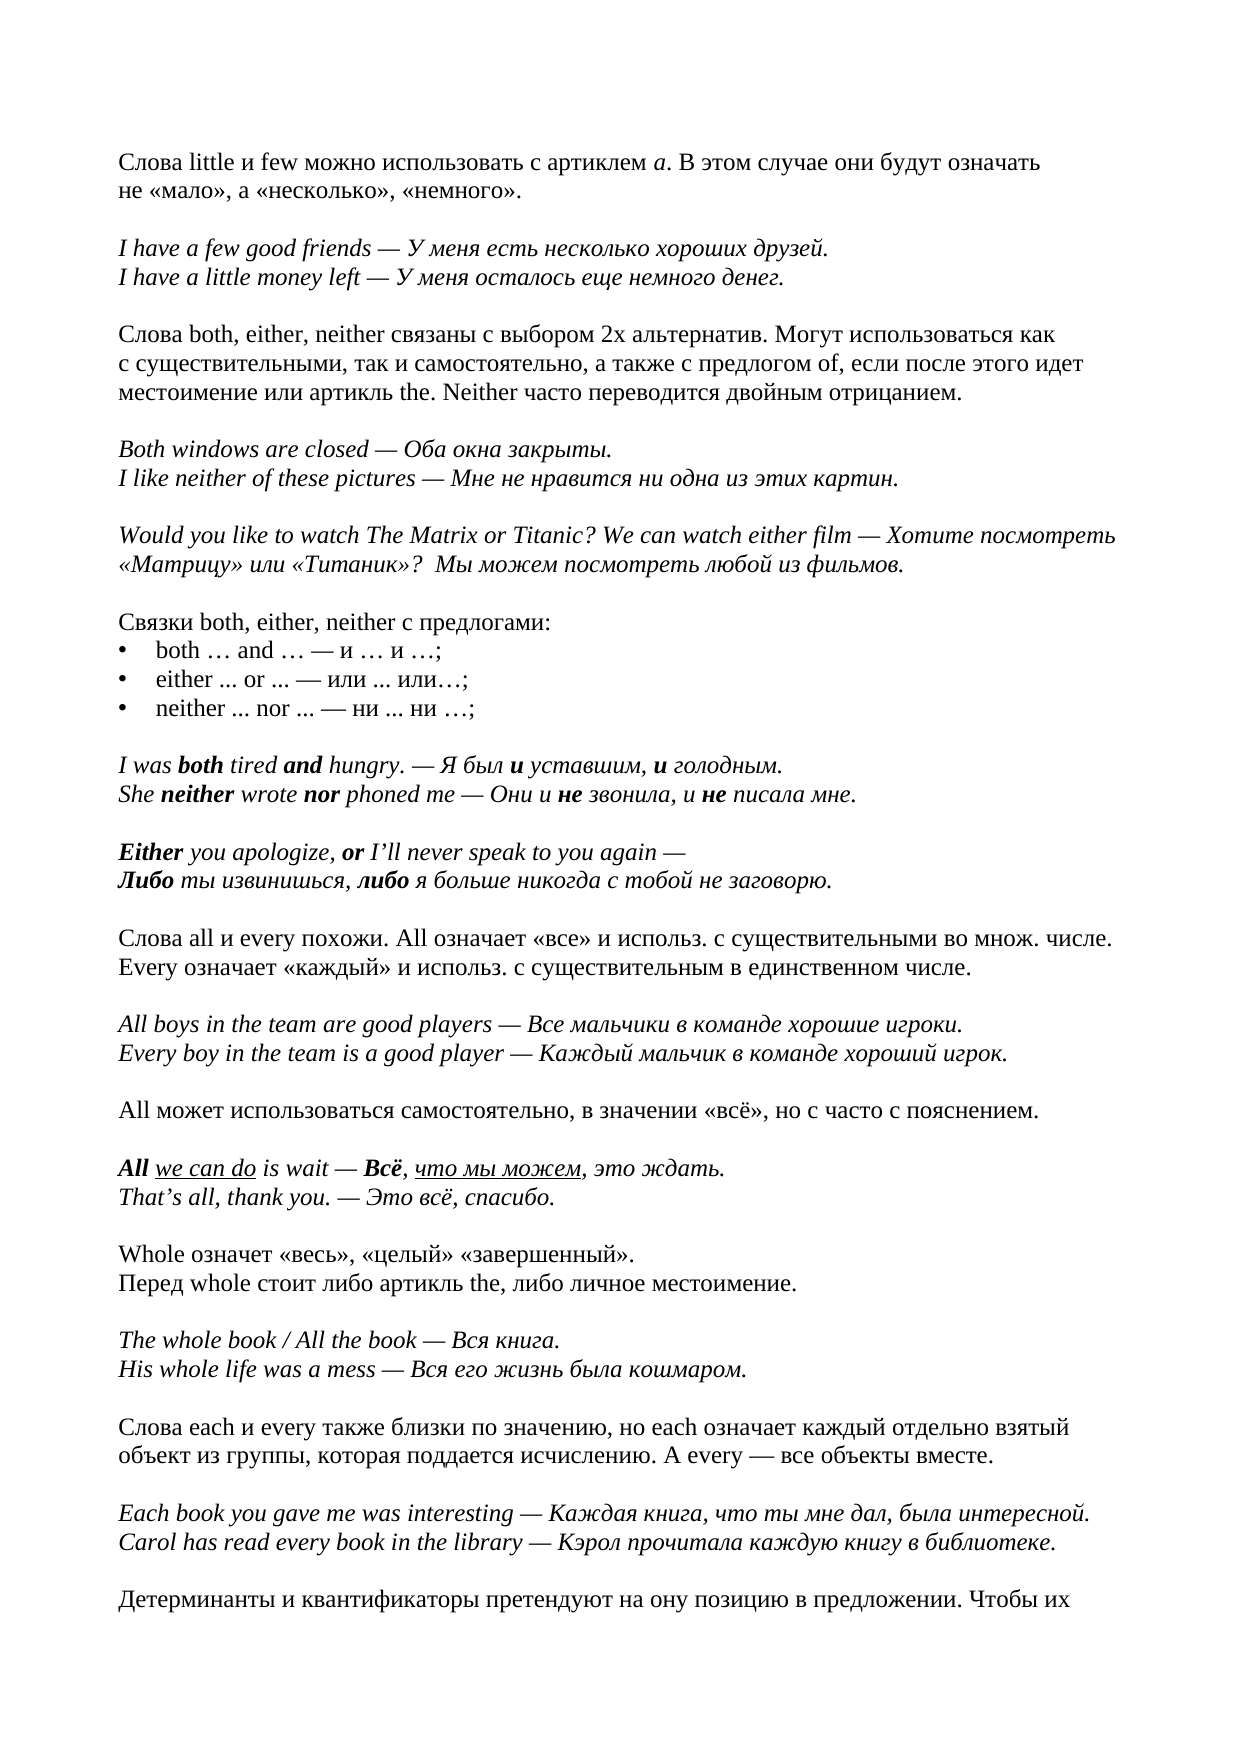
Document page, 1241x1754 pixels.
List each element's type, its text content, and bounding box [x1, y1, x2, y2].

text All we can do is wait — Всё, что мы можем, это ждать. [118, 1153, 1122, 1182]
text Либо ты извинишься, либо я больше никогда с тобой не заговорю. [118, 866, 1122, 894]
text Детерминанты и квантификаторы претендуют на ону позицию в предложении. Чтобы их [118, 1584, 1122, 1613]
text His whole life was a mess — Вся его жизнь была кошмаром. [118, 1354, 1122, 1383]
text Whole означет «весь», «целый» «завершенный». [118, 1239, 1122, 1268]
text Слова all и every похожи. All означает «все» и использ. с существительными во множ. числе. Every означает «каждый» и использ. с существительным в единственном числе. [118, 923, 1122, 981]
text Both windows are closed — Оба окна закрыты. [118, 434, 1122, 463]
text с существительными, так и самостоятельно, а также с предлогом of, если после этого идет местоимение или артикль the. Neither часто переводится двойным отрицанием. [118, 348, 1122, 406]
text The whole book / All the book — Вся книга. [118, 1326, 1122, 1354]
text I have a little money left — У меня осталось еще немного денег. [118, 262, 1122, 291]
text Связки both, either, neither с предлогами: [118, 607, 1122, 636]
text She neither wrote nor phoned me — Они и не звонила, и не писала мне. [118, 779, 1122, 808]
text Every boy in the team is a good player — Каждый мальчик в команде хороший игрок. [118, 1038, 1122, 1067]
list neither ... nor ... — ни ... ни …; [118, 693, 1122, 722]
text Слова both, either, neither связаны с выбором 2х альтернатив. Могут использоваться как [118, 319, 1122, 348]
text All boys in the team are good players — Все мальчики в команде хорошие игроки. [118, 1009, 1122, 1038]
list either ... or ... — или ... или…; [118, 664, 1122, 693]
text Would you like to watch The Matrix or Titanic? We can watch either film — Хотите посмотреть «Матрицу» или «Титаник»? Мы можем посмотреть любой из фильмов. [118, 521, 1122, 578]
text That’s all, thank you. — Это всё, спасибо. [118, 1182, 1122, 1211]
text Either you apologize, or I’ll never speak to you again — [118, 837, 1122, 866]
text Слова each и every также близки по значению, но each означает каждый отдельно взятый объект из группы, которая поддается исчислению. А every — все объекты вместе. [118, 1412, 1122, 1469]
text All может использоваться самостоятельно, в значении «всё», но с часто с пояснением. [118, 1096, 1122, 1124]
text Each book you gave me was interesting — Каждая книга, что ты мне дал, была интересной. [118, 1498, 1122, 1527]
text Carol has read every book in the library — Кэрол прочитала каждую книгу в библиотеке. [118, 1527, 1122, 1556]
text I have a few good friends — У меня есть несколько хороших друзей. [118, 233, 1122, 262]
text Перед whole стоит либо артикль the, либо личное местоимение. [118, 1268, 1122, 1297]
text I was both tired and hungry. — Я был и уставшим, и голодным. [118, 751, 1122, 779]
text I like neither of these pictures — Мне не нравится ни одна из этих картин. [118, 463, 1122, 492]
text Слова little и few можно использовать с артиклем a. В этом случае они будут означать [118, 147, 1122, 176]
list both … and … — и … и …; [118, 636, 1122, 664]
text не «мало», а «несколько», «немного». [118, 176, 1122, 204]
